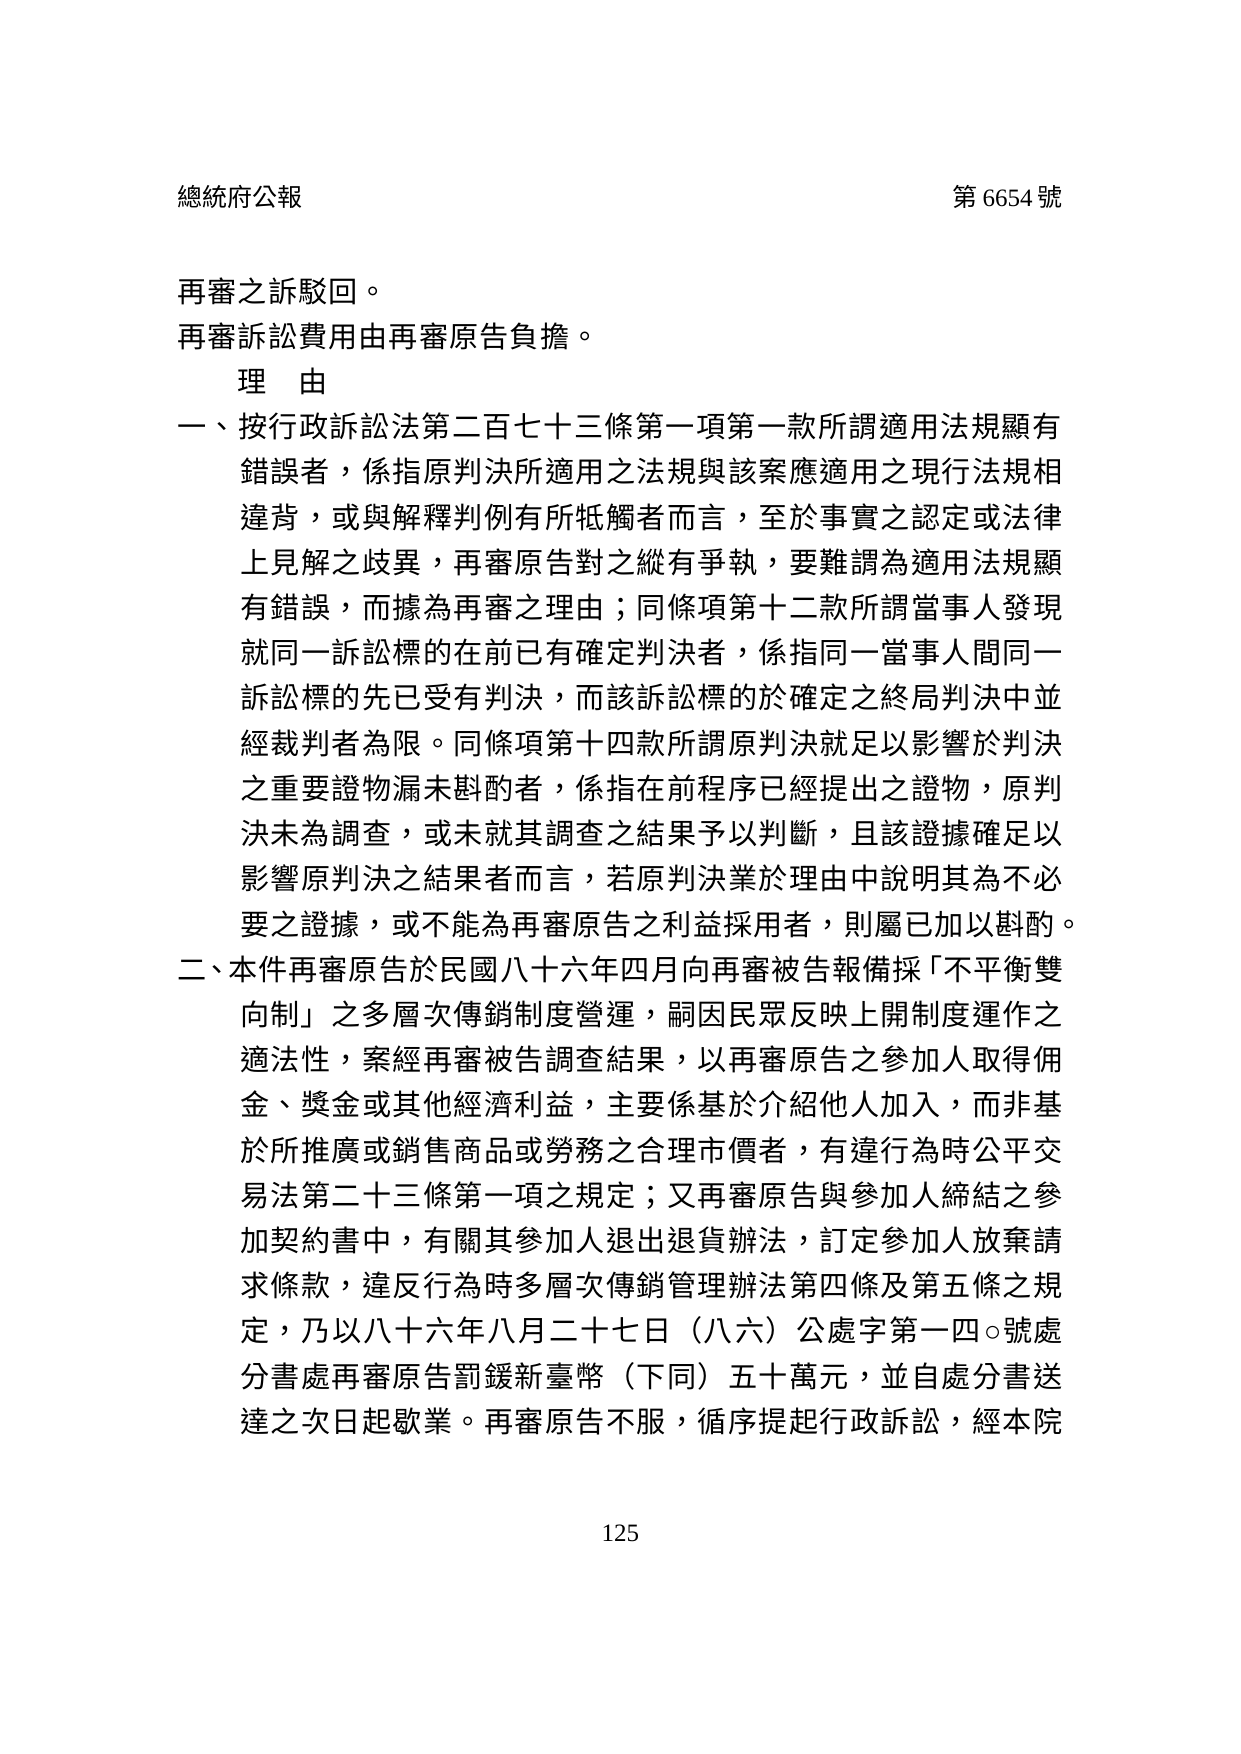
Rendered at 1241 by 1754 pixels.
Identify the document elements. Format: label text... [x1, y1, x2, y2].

text 一、按行政訴訟法第二百七十三條第一項第一款所謂適用法規顯有錯誤者，係指原判決所適用之法規與該案應適用之現行法規相違背，或與解釋判例有所牴觸者而言，至於事實之認定或法律上見解之歧異，再審原告對之縱有爭執，要難謂為適用法規顯有錯誤，而據為再審之理由；同條項第十二款所謂當事人發現就同一訴訟標的在前已有確定判決者，係指同一當事人間同一訴訟標的先已受有判決，而該訴訟標的於確定之終局判決中並經裁判者為限。同條項第十四款所謂原判決就足以影響於判決之重要證物漏未斟酌者，係指在前程序已經提出之證物，原判決未為調查，或未就其調查之結果予以判斷，且該證據確足以影響原判決之結果者而言，若原判決業於理由中說明其為不必要之證據，或不能為再審原告之利益採用者，則屬已加以斟酌。 [177, 401, 1063, 944]
text 理 由 [177, 356, 1063, 401]
text 再審訴訟費用由再審原告負擔。 [177, 311, 1063, 356]
text 再審之訴駁回。 [177, 266, 1063, 311]
text 二、本件再審原告於民國八十六年四月向再審被告報備採「不平衡雙向制」之多層次傳銷制度營運，嗣因民眾反映上開制度運作之適法性，案經再審被告調查結果，以再審原告之參加人取得佣金、獎金或其他經濟利益，主要係基於介紹他人加入，而非基於所推廣或銷售商品或勞務之合理市價者，有違行為時公平交易法第二十三條第一項之規定；又再審原告與參加人締結之參加契約書中，有關其參加人退出退貨辦法，訂定參加人放棄請求條款，違反行為時多層次傳銷管理辦法第四條及第五條之規定，乃以八十六年八月二十七日（八六）公處字第一四○號處分書處再審原告罰鍰新臺幣（下同）五十萬元，並自處分書送達之次日起歇業。再審原告不服，循序提起行政訴訟，經本院 [177, 944, 1063, 1441]
